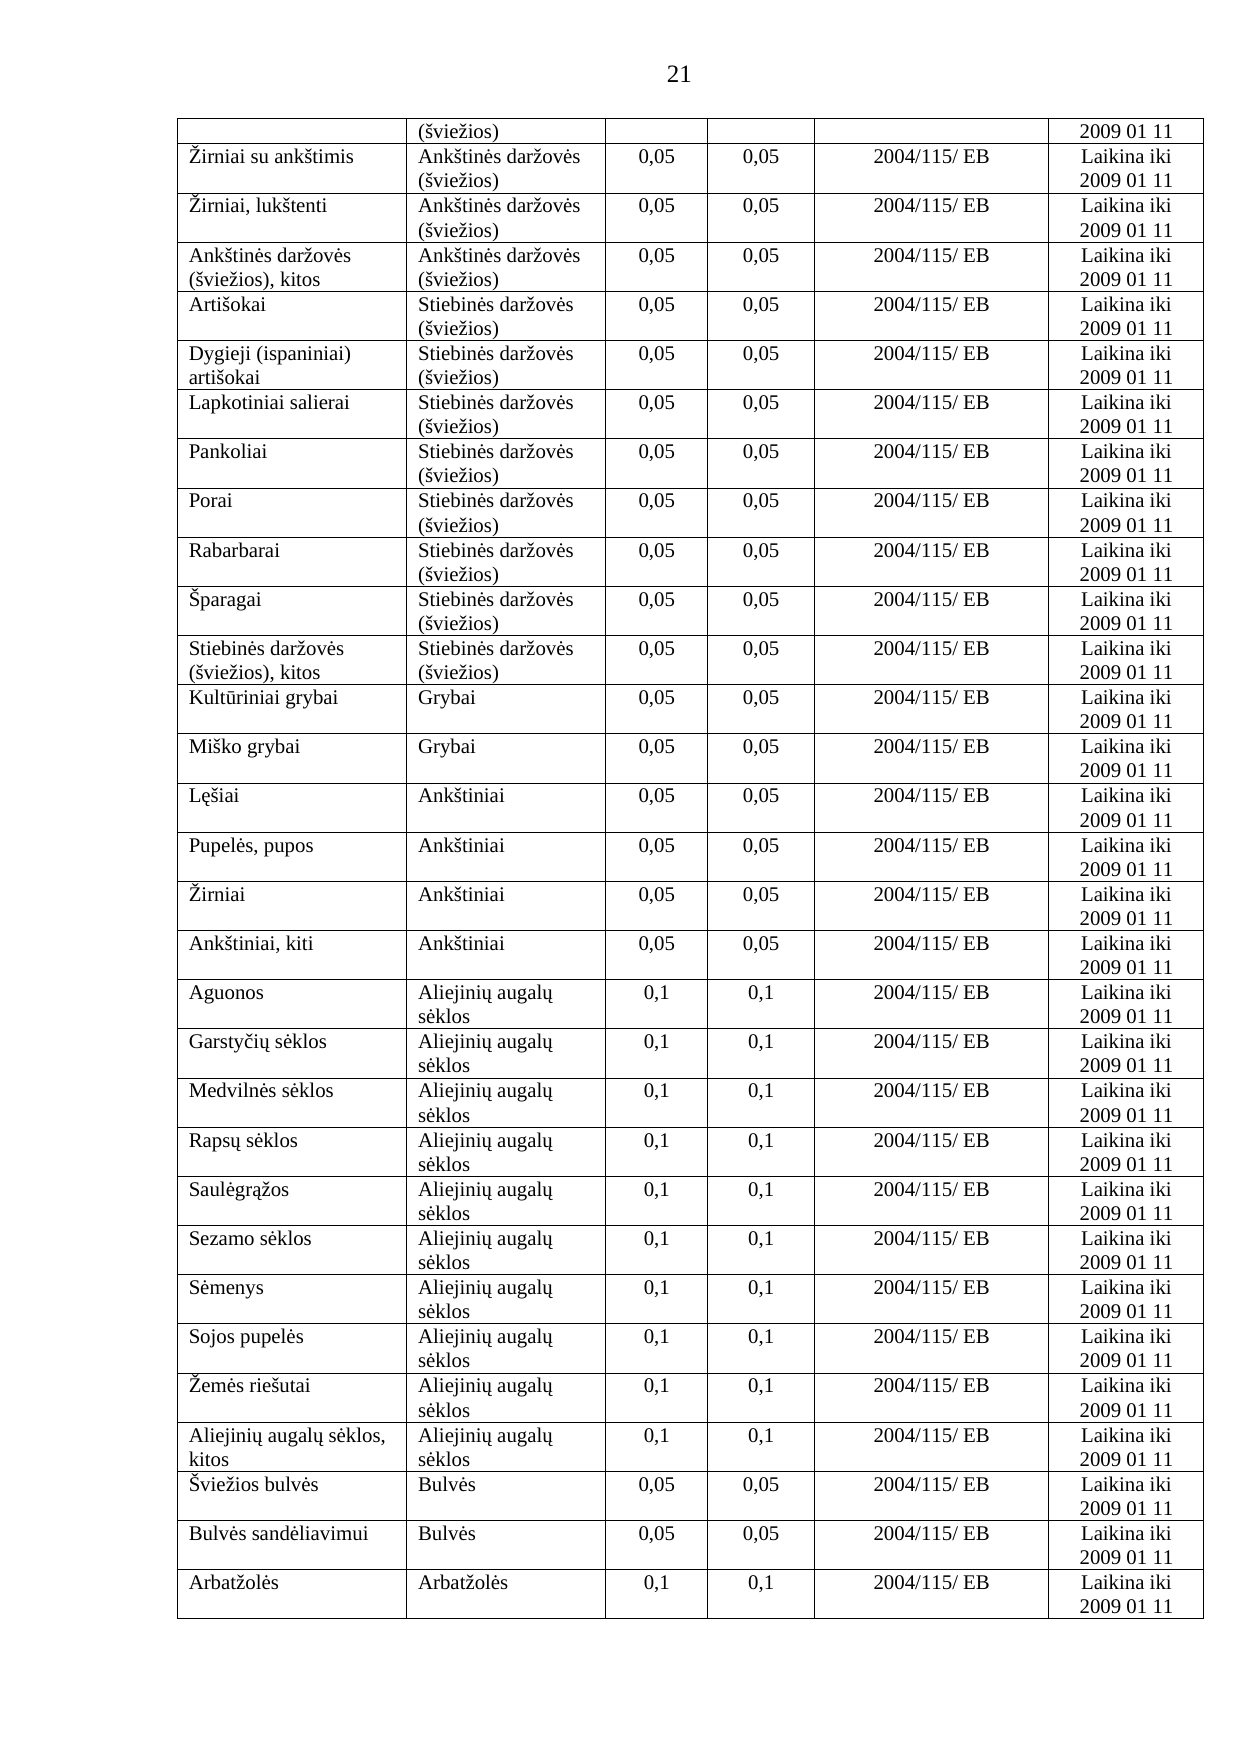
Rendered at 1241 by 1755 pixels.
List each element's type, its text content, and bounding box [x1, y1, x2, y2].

table_cell Aliejinių augalų sėklos [407, 1275, 605, 1323]
table_cell 0,05 [606, 194, 707, 242]
table_cell Aliejinių augalų sėklos [407, 980, 605, 1028]
table_cell 0,05 [606, 882, 707, 930]
table_cell Laikina iki 2009 01 11 [1049, 439, 1203, 487]
table_cell 0,1 [708, 1079, 814, 1127]
table_cell Aliejinių augalų sėklos [407, 1423, 605, 1471]
table_cell 0,1 [708, 1570, 814, 1618]
table_cell Laikina iki 2009 01 11 [1049, 194, 1203, 242]
table_cell 0,05 [708, 194, 814, 242]
table_cell 2004/115/ EB [815, 243, 1048, 291]
table_cell 0,05 [606, 685, 707, 733]
table_cell 2004/115/ EB [815, 1029, 1048, 1077]
table_cell Laikina iki 2009 01 11 [1049, 1177, 1203, 1225]
table_cell Sėmenys [178, 1275, 406, 1323]
table_cell 0,1 [606, 1275, 707, 1323]
table_cell Šviežios bulvės [178, 1472, 406, 1520]
table_cell 0,05 [606, 587, 707, 635]
table_cell 0,05 [708, 489, 814, 537]
table_cell Grybai [407, 734, 605, 782]
table_cell Laikina iki 2009 01 11 [1049, 390, 1203, 438]
table_cell 0,05 [606, 292, 707, 340]
table_cell 0,05 [708, 685, 814, 733]
table_cell Žirniai, lukštenti [178, 194, 406, 242]
table_cell Ankštinės daržovės (šviežios), kitos [178, 243, 406, 291]
table_cell Ankštinės daržovės (šviežios) [407, 194, 605, 242]
table_cell 0,1 [606, 1177, 707, 1225]
table_cell Stiebinės daržovės (šviežios) [407, 587, 605, 635]
table_cell 0,05 [606, 636, 707, 684]
table_cell Žemės riešutai [178, 1374, 406, 1422]
table_cell Žirniai [178, 882, 406, 930]
table_cell 0,1 [708, 980, 814, 1028]
table_cell 0,1 [606, 1029, 707, 1077]
table_cell 2004/115/ EB [815, 538, 1048, 586]
table_cell Laikina iki 2009 01 11 [1049, 587, 1203, 635]
table_cell 2004/115/ EB [815, 144, 1048, 192]
table_cell Pupelės, pupos [178, 833, 406, 881]
table_cell 0,05 [606, 538, 707, 586]
table_cell 2004/115/ EB [815, 587, 1048, 635]
table_cell 2009 01 11 [1049, 119, 1203, 143]
table_cell Porai [178, 489, 406, 537]
table_cell 0,05 [606, 144, 707, 192]
table_cell Laikina iki 2009 01 11 [1049, 636, 1203, 684]
table_cell Laikina iki 2009 01 11 [1049, 931, 1203, 979]
table_cell 2004/115/ EB [815, 833, 1048, 881]
table_cell Aliejinių augalų sėklos [407, 1324, 605, 1372]
table_cell Stiebinės daržovės (šviežios) [407, 341, 605, 389]
table_cell Stiebinės daržovės (šviežios) [407, 538, 605, 586]
table_cell 2004/115/ EB [815, 1374, 1048, 1422]
table_cell Bulvės [407, 1472, 605, 1520]
table_cell 0,05 [708, 243, 814, 291]
table_cell 0,05 [708, 833, 814, 881]
table_cell 2004/115/ EB [815, 439, 1048, 487]
table_cell 0,1 [708, 1374, 814, 1422]
table_cell Stiebinės daržovės (šviežios) [407, 439, 605, 487]
table_cell 0,05 [606, 1521, 707, 1569]
table_cell [178, 119, 406, 143]
table_cell Laikina iki 2009 01 11 [1049, 1128, 1203, 1176]
table_cell Arbatžolės [407, 1570, 605, 1618]
table_cell 0,05 [708, 1521, 814, 1569]
table_cell Stiebinės daržovės (šviežios) [407, 292, 605, 340]
table_cell 0,05 [606, 784, 707, 832]
table_cell Šparagai [178, 587, 406, 635]
table_cell Laikina iki 2009 01 11 [1049, 489, 1203, 537]
table_cell Artišokai [178, 292, 406, 340]
table_cell 0,05 [606, 341, 707, 389]
table_cell 0,05 [708, 538, 814, 586]
table_cell 2004/115/ EB [815, 292, 1048, 340]
table_cell 0,1 [708, 1226, 814, 1274]
table_cell 2004/115/ EB [815, 1128, 1048, 1176]
table_cell Ankštinės daržovės (šviežios) [407, 144, 605, 192]
table_cell 0,1 [606, 1570, 707, 1618]
table_cell Aliejinių augalų sėklos, kitos [178, 1423, 406, 1471]
table_cell 2004/115/ EB [815, 341, 1048, 389]
table_cell 0,1 [708, 1275, 814, 1323]
table_cell Sezamo sėklos [178, 1226, 406, 1274]
table_cell 0,05 [708, 439, 814, 487]
table_cell Medvilnės sėklos [178, 1079, 406, 1127]
table_cell 2004/115/ EB [815, 636, 1048, 684]
table_cell 0,05 [708, 931, 814, 979]
table_cell 0,05 [606, 931, 707, 979]
table_cell Ankštiniai, kiti [178, 931, 406, 979]
table_cell 0,05 [708, 341, 814, 389]
table_cell 2004/115/ EB [815, 1177, 1048, 1225]
table_cell Laikina iki 2009 01 11 [1049, 1472, 1203, 1520]
table_cell 0,1 [708, 1177, 814, 1225]
table_cell 0,05 [606, 390, 707, 438]
table_cell 0,1 [708, 1128, 814, 1176]
table_cell 2004/115/ EB [815, 1521, 1048, 1569]
table_cell Laikina iki 2009 01 11 [1049, 1324, 1203, 1372]
table_cell Stiebinės daržovės (šviežios) [407, 636, 605, 684]
table_cell 0,05 [708, 784, 814, 832]
table_cell Aliejinių augalų sėklos [407, 1226, 605, 1274]
table_cell 0,05 [606, 833, 707, 881]
table_cell Aliejinių augalų sėklos [407, 1029, 605, 1077]
table_cell Laikina iki 2009 01 11 [1049, 1226, 1203, 1274]
table_cell Saulėgrąžos [178, 1177, 406, 1225]
table_cell Ankštinės daržovės (šviežios) [407, 243, 605, 291]
table_cell 0,1 [606, 1324, 707, 1372]
table_cell 2004/115/ EB [815, 1472, 1048, 1520]
table_cell Laikina iki 2009 01 11 [1049, 734, 1203, 782]
table_cell Lęšiai [178, 784, 406, 832]
table_cell 2004/115/ EB [815, 194, 1048, 242]
table_cell Aliejinių augalų sėklos [407, 1079, 605, 1127]
table_cell Laikina iki 2009 01 11 [1049, 341, 1203, 389]
table_cell 2004/115/ EB [815, 1275, 1048, 1323]
table_cell Ankštiniai [407, 784, 605, 832]
table_cell Pankoliai [178, 439, 406, 487]
table_cell Aliejinių augalų sėklos [407, 1374, 605, 1422]
table_cell 0,05 [606, 734, 707, 782]
table_cell Laikina iki 2009 01 11 [1049, 1275, 1203, 1323]
table_cell Stiebinės daržovės (šviežios) [407, 489, 605, 537]
table_cell 0,05 [708, 1472, 814, 1520]
table_cell 0,1 [708, 1029, 814, 1077]
table_cell 0,05 [606, 489, 707, 537]
table_cell Laikina iki 2009 01 11 [1049, 1029, 1203, 1077]
table_cell 2004/115/ EB [815, 390, 1048, 438]
table_cell Laikina iki 2009 01 11 [1049, 1079, 1203, 1127]
table_cell Sojos pupelės [178, 1324, 406, 1372]
table_cell (šviežios) [407, 119, 605, 143]
table_cell 0,05 [708, 292, 814, 340]
table_cell Arbatžolės [178, 1570, 406, 1618]
table_cell Dygieji (ispaniniai) artišokai [178, 341, 406, 389]
table_cell Laikina iki 2009 01 11 [1049, 784, 1203, 832]
table_cell Ankštiniai [407, 833, 605, 881]
table_cell 2004/115/ EB [815, 931, 1048, 979]
table_cell 0,05 [606, 243, 707, 291]
table_cell Aliejinių augalų sėklos [407, 1177, 605, 1225]
table_cell 0,1 [606, 1079, 707, 1127]
table_cell 0,05 [708, 390, 814, 438]
table_cell Laikina iki 2009 01 11 [1049, 1570, 1203, 1618]
table_cell Ankštiniai [407, 931, 605, 979]
table_cell 0,05 [708, 882, 814, 930]
table_cell Bulvės [407, 1521, 605, 1569]
table_cell Miško grybai [178, 734, 406, 782]
table_cell 0,1 [606, 1374, 707, 1422]
table_cell Laikina iki 2009 01 11 [1049, 685, 1203, 733]
table_cell 2004/115/ EB [815, 685, 1048, 733]
table_cell 0,05 [708, 587, 814, 635]
table_cell 0,1 [606, 1128, 707, 1176]
table_cell 2004/115/ EB [815, 1570, 1048, 1618]
table_cell 0,05 [708, 144, 814, 192]
table_cell Laikina iki 2009 01 11 [1049, 144, 1203, 192]
table_cell Rapsų sėklos [178, 1128, 406, 1176]
table_cell 2004/115/ EB [815, 1324, 1048, 1372]
table_cell Laikina iki 2009 01 11 [1049, 1423, 1203, 1471]
table_cell Laikina iki 2009 01 11 [1049, 980, 1203, 1028]
table_cell 2004/115/ EB [815, 734, 1048, 782]
table_cell [708, 119, 814, 143]
table_cell 2004/115/ EB [815, 489, 1048, 537]
table_cell [606, 119, 707, 143]
table_cell Laikina iki 2009 01 11 [1049, 882, 1203, 930]
table_cell Rabarbarai [178, 538, 406, 586]
table_cell Laikina iki 2009 01 11 [1049, 538, 1203, 586]
table_cell Laikina iki 2009 01 11 [1049, 292, 1203, 340]
table_cell 2004/115/ EB [815, 1423, 1048, 1471]
table_cell Laikina iki 2009 01 11 [1049, 243, 1203, 291]
table_cell 2004/115/ EB [815, 1079, 1048, 1127]
table_cell Laikina iki 2009 01 11 [1049, 1521, 1203, 1569]
table_cell 2004/115/ EB [815, 1226, 1048, 1274]
table_cell Laikina iki 2009 01 11 [1049, 833, 1203, 881]
table_cell Ankštiniai [407, 882, 605, 930]
table_cell Žirniai su ankštimis [178, 144, 406, 192]
table_cell 0,1 [708, 1423, 814, 1471]
table_cell Grybai [407, 685, 605, 733]
table_cell Stiebinės daržovės (šviežios), kitos [178, 636, 406, 684]
table_cell 0,05 [708, 636, 814, 684]
table_cell Aliejinių augalų sėklos [407, 1128, 605, 1176]
table_cell 2004/115/ EB [815, 784, 1048, 832]
table_cell [815, 119, 1048, 143]
table_cell 0,05 [606, 1472, 707, 1520]
table_cell 0,1 [606, 980, 707, 1028]
table_cell 0,05 [606, 439, 707, 487]
table_cell 2004/115/ EB [815, 980, 1048, 1028]
table_cell Aguonos [178, 980, 406, 1028]
table_cell Kultūriniai grybai [178, 685, 406, 733]
table_cell Laikina iki 2009 01 11 [1049, 1374, 1203, 1422]
table_cell Bulvės sandėliavimui [178, 1521, 406, 1569]
table_cell 0,1 [606, 1423, 707, 1471]
table_cell 2004/115/ EB [815, 882, 1048, 930]
table_cell Lapkotiniai salierai [178, 390, 406, 438]
table_cell Garstyčių sėklos [178, 1029, 406, 1077]
table_cell 0,05 [708, 734, 814, 782]
table_cell Stiebinės daržovės (šviežios) [407, 390, 605, 438]
table_cell 0,1 [708, 1324, 814, 1372]
table_cell 0,1 [606, 1226, 707, 1274]
